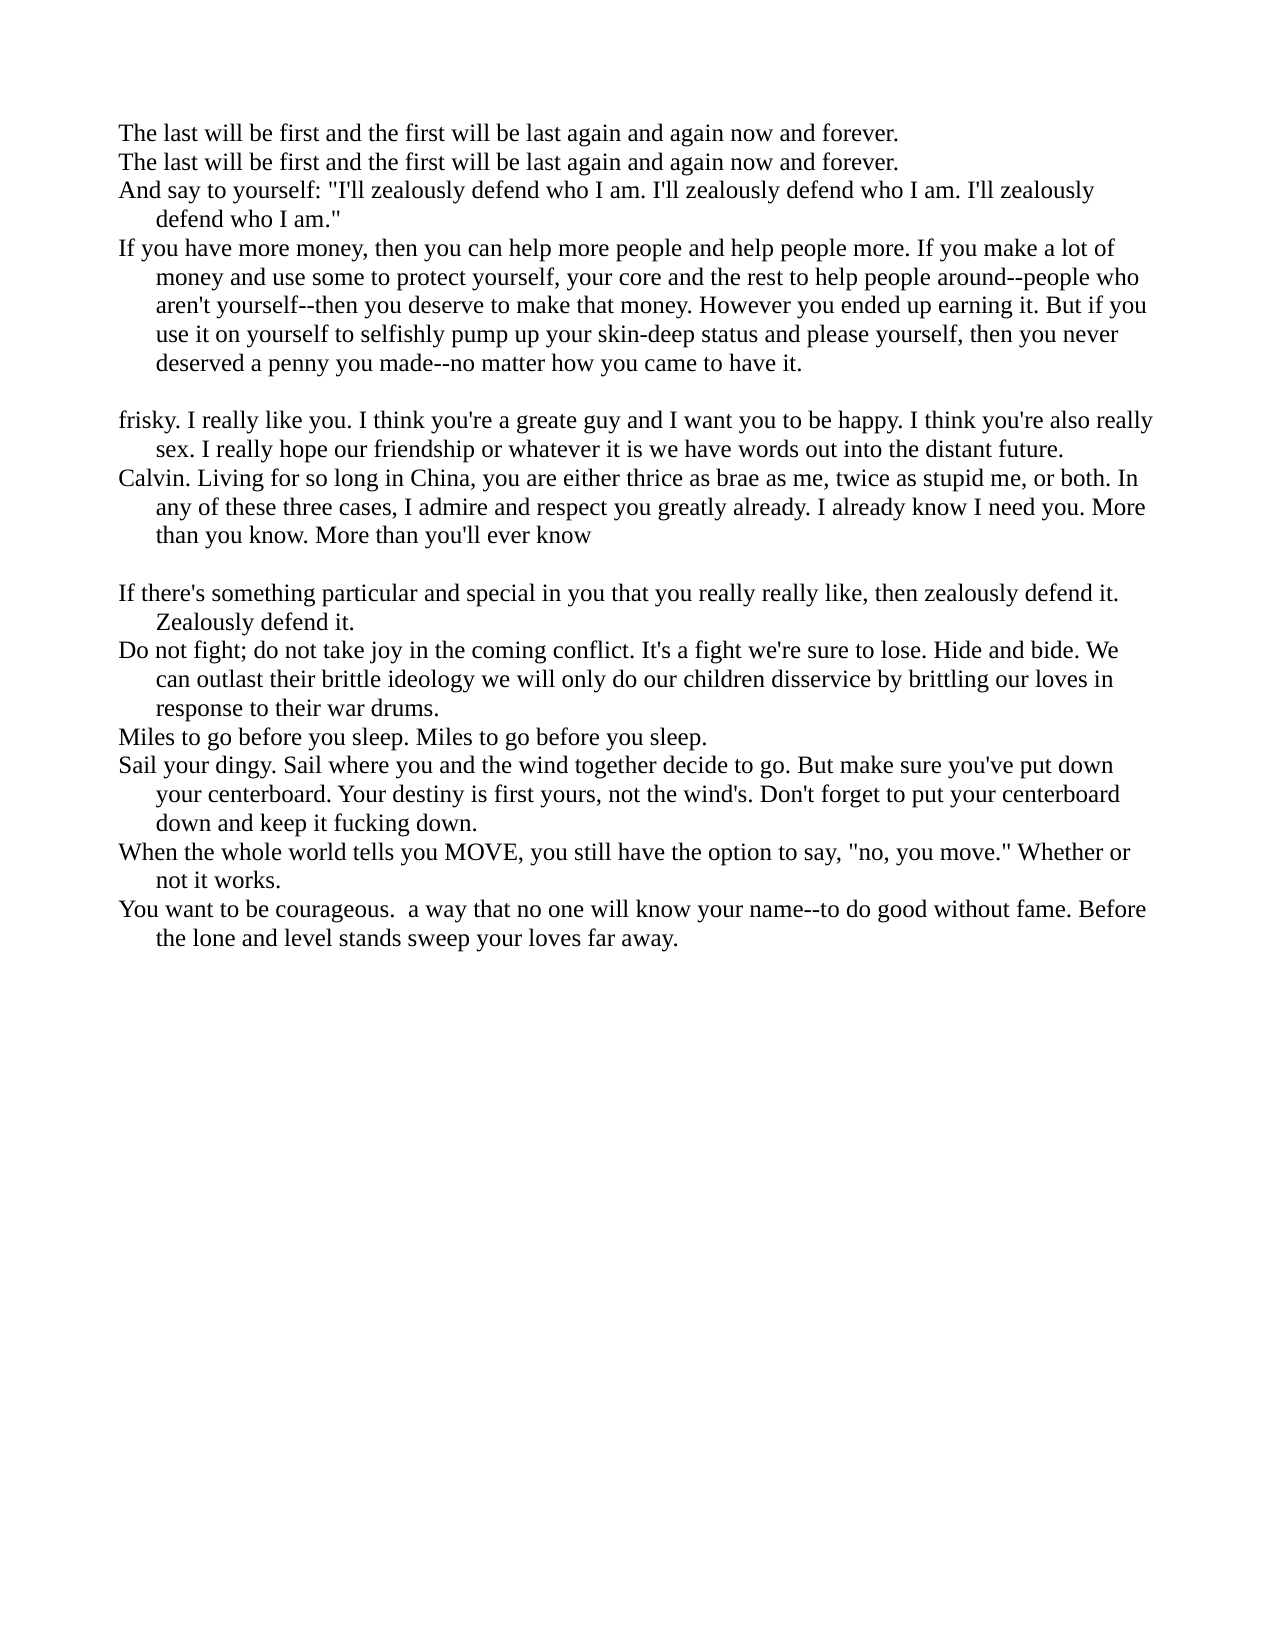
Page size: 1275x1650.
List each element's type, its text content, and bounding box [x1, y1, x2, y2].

text The last will be first and the first will be last again and again now and forever. [118, 147, 1157, 176]
text Miles to go before you sleep. Miles to go before you sleep. [118, 722, 1157, 751]
text When the whole world tells you MOVE, you still have the option to say, "no, you move." Whether or not it works. [118, 837, 1157, 894]
text Sail your dingy. Sail where you and the wind together decide to go. But make sure you've put down your centerboard. Your destiny is first yours, not the wind's. Don't forget to put your centerboard down and keep it fucking down. [118, 751, 1157, 837]
text Do not fight; do not take joy in the coming conflict. It's a fight we're sure to lose. Hide and bide. We can outlast their brittle ideology we will only do our children disservice by brittling our loves in response to their war drums. [118, 636, 1157, 722]
text And say to yourself: "I'll zealously defend who I am. I'll zealously defend who I am. I'll zealously defend who I am." [118, 176, 1157, 233]
text If there's something particular and special in you that you really really like, then zealously defend it. Zealously defend it. [118, 578, 1157, 636]
text frisky. I really like you. I think you're a greate guy and I want you to be happy. I think you're also really sex. I really hope our friendship or whatever it is we have words out into the distant future. [118, 406, 1157, 463]
text Calvin. Living for so long in China, you are either thrice as brae as me, twice as stupid me, or both. In any of these three cases, I admire and respect you greatly already. I already know I need you. More than you know. More than you'll ever know [118, 463, 1157, 549]
text If you have more money, then you can help more people and help people more. If you make a lot of money and use some to protect yourself, your core and the rest to help people around--people who aren't yourself--then you deserve to make that money. However you ended up earning it. But if you use it on yourself to selfishly pump up your skin-deep status and please yourself, then you never deserved a penny you made--no matter how you came to have it. [118, 233, 1157, 377]
text The last will be first and the first will be last again and again now and forever. [118, 118, 1157, 147]
text You want to be courageous. a way that no one will know your name--to do good without fame. Before the lone and level stands sweep your loves far away. [118, 894, 1157, 952]
